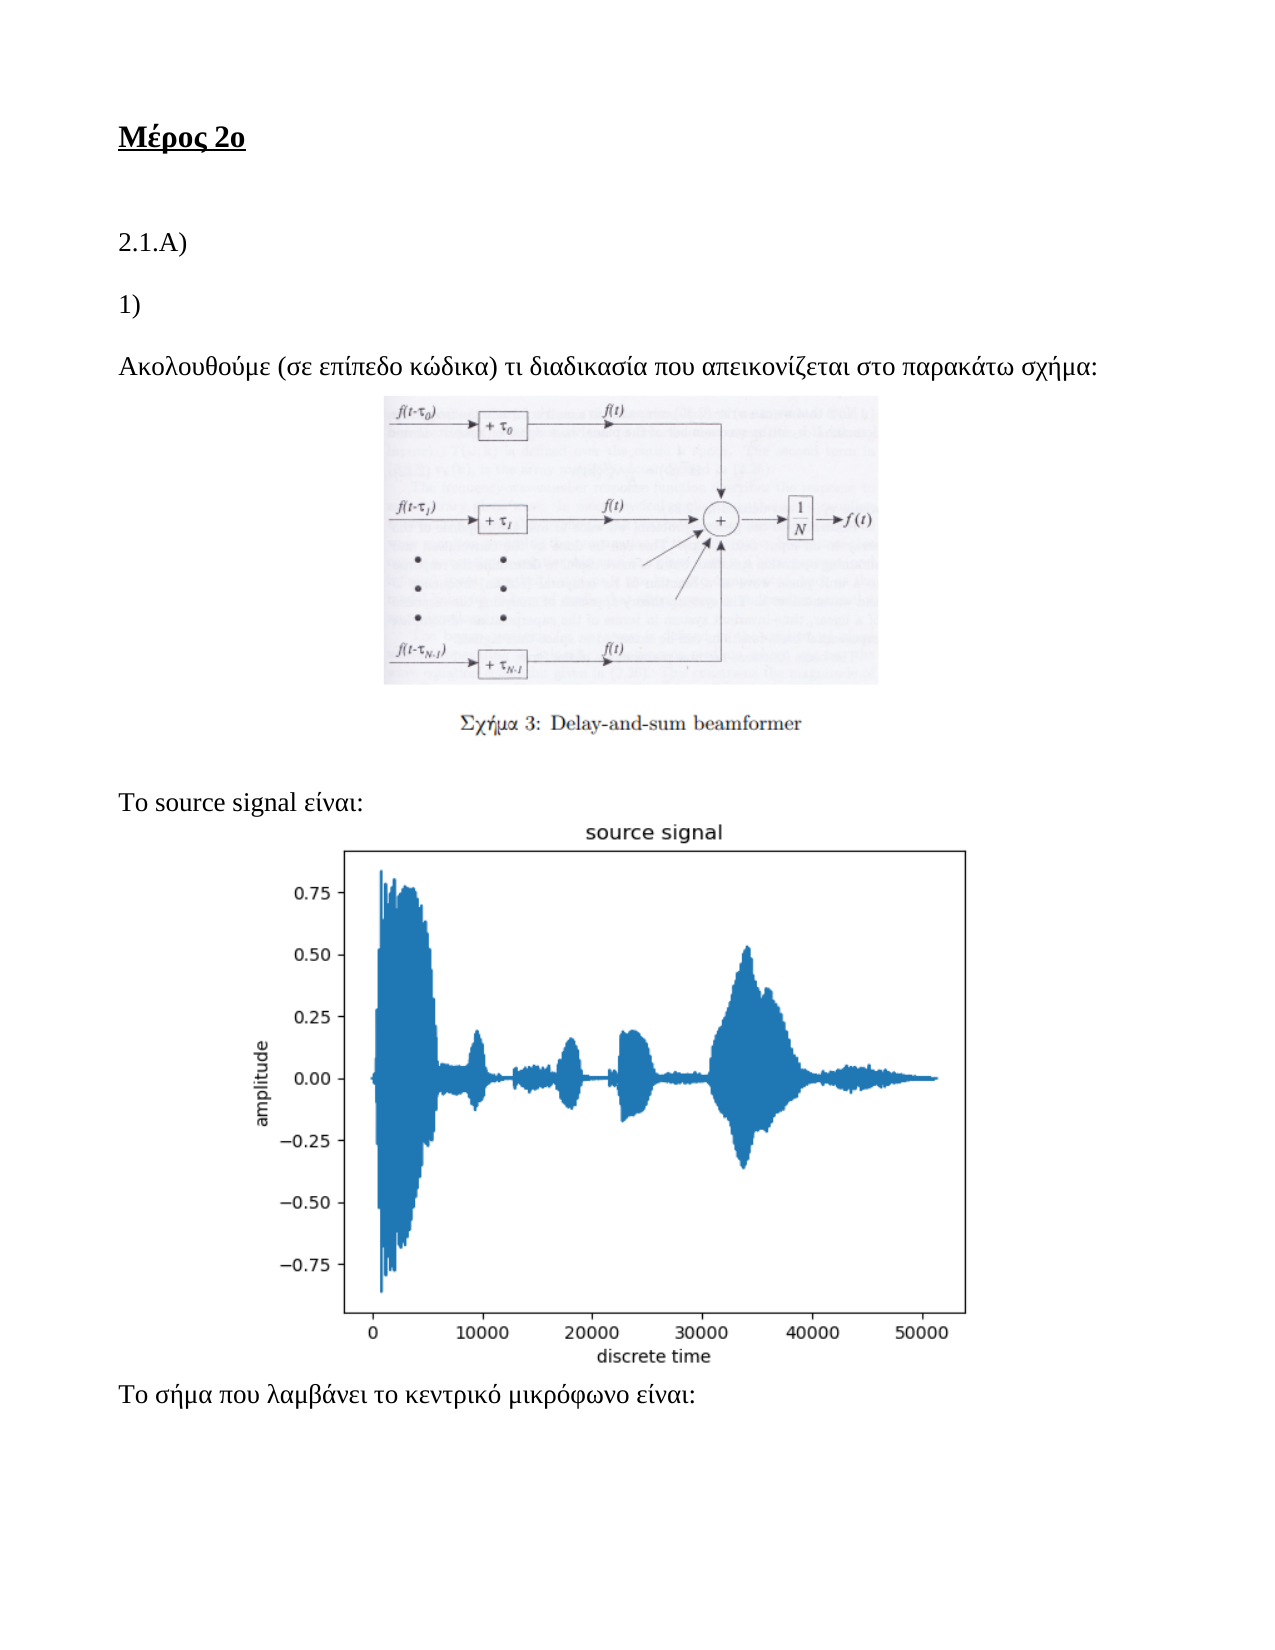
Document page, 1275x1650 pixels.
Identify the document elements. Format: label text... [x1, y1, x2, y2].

picture [250, 817, 1025, 1374]
text Ακολουθούμε (σε επίπεδο κώδικα) τι διαδικασία που απεικονίζεται στο παρακάτω σχήμα: [118, 351, 1157, 382]
text Το source signal είναι: [118, 787, 1157, 818]
picture [359, 381, 916, 745]
text Το σήμα που λαμβάνει το κεντρικό μικρόφωνο είναι: [118, 1378, 1157, 1409]
text 1) [118, 288, 1157, 319]
text Μέρος 2ο [118, 118, 1157, 190]
text 2.1.Α) [118, 226, 1157, 257]
